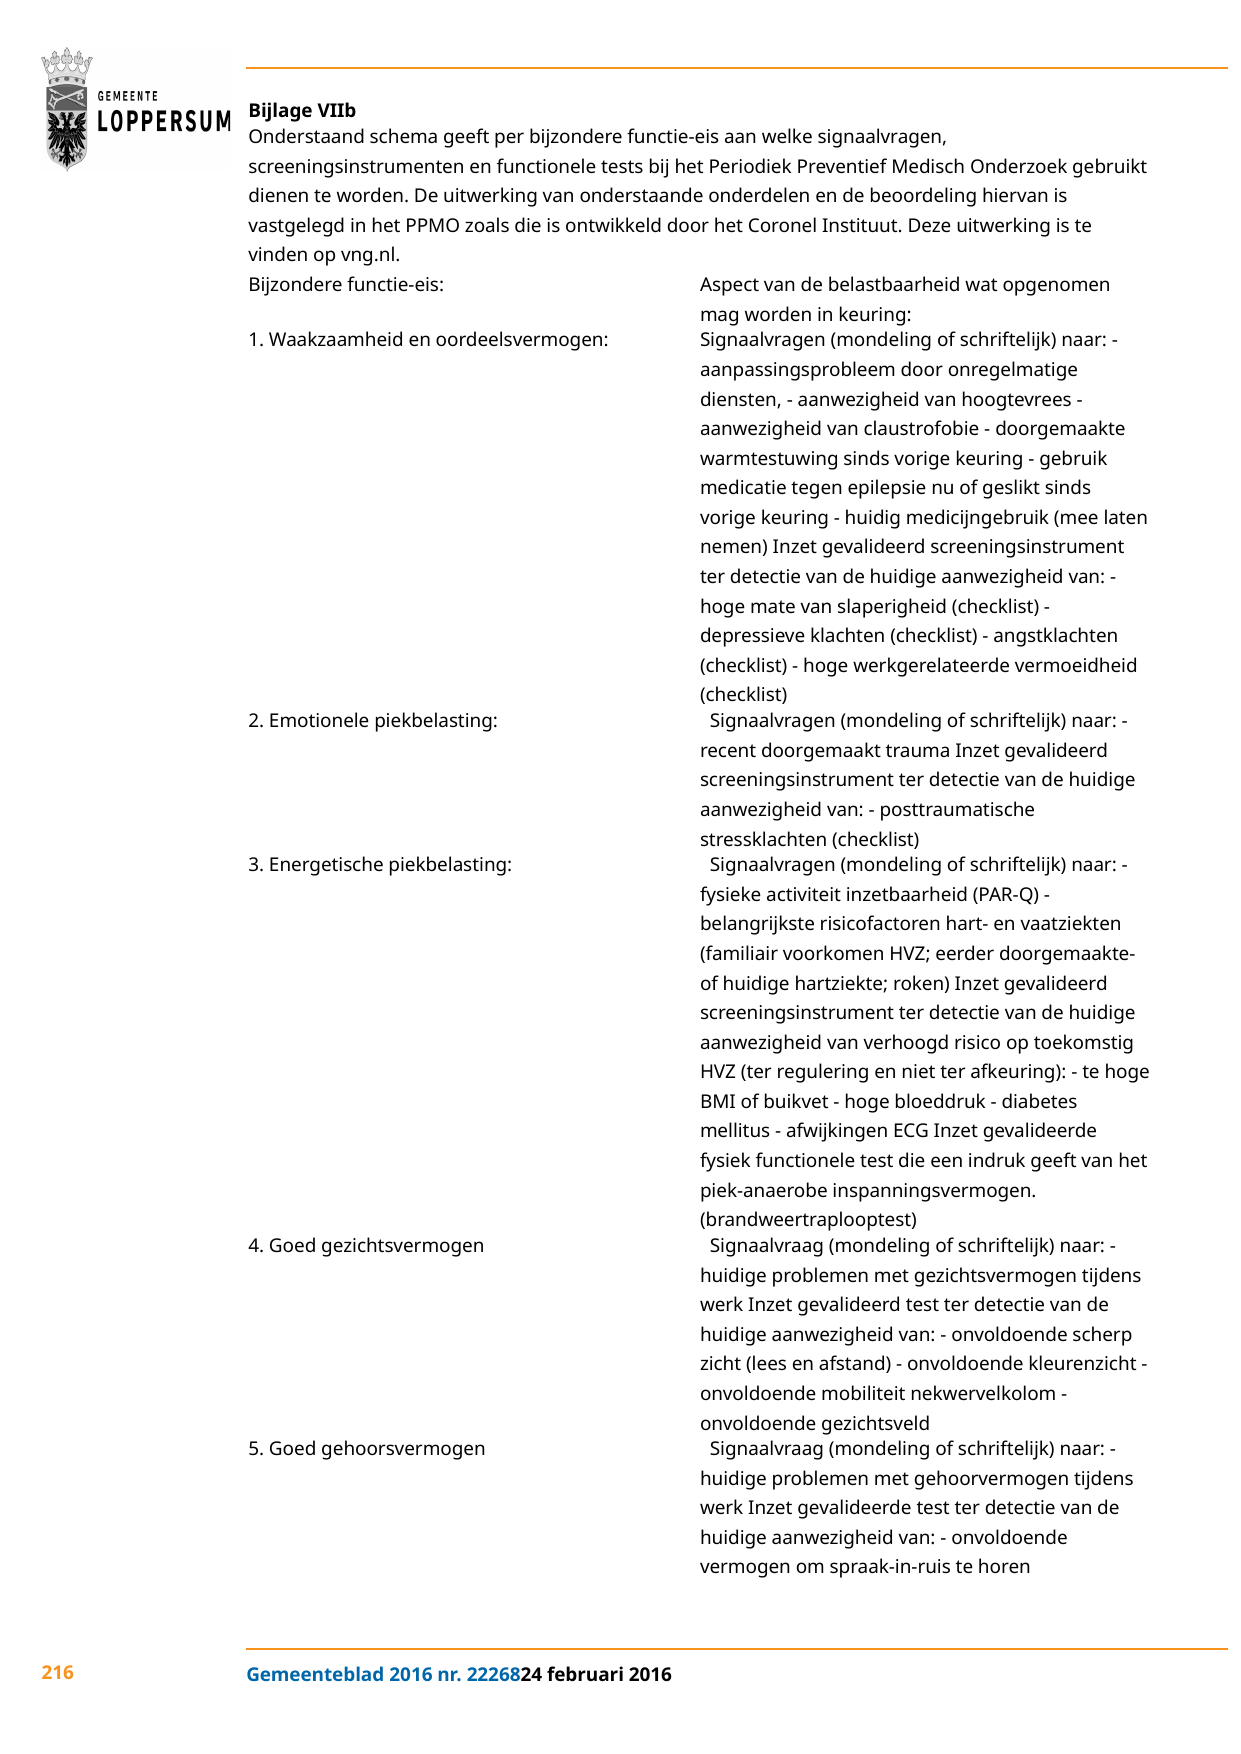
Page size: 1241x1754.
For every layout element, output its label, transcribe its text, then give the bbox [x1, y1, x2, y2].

table_cell Signaalvragen (mondeling of schriftelijk) naar: - aanpassingsprobleem door onregelmatige diensten, - aanwezigheid van hoogtevrees - aanwezigheid van claustrofobie - doorgemaakte warmtestuwing sinds vorige keuring - gebruik medicatie tegen epilepsie nu of geslikt sinds vorige keuring - huidig medicijngebruik (mee laten nemen) Inzet gevalideerd screeningsinstrument ter detectie van de huidige aanwezigheid van: - hoge mate van slaperigheid (checklist) - depressieve klachten (checklist) - angstklachten (checklist) - hoge werkgerelateerde vermoeidheid (checklist) [700, 327, 1152, 707]
table_cell 3. Energetische piekbelasting: [248, 851, 700, 1232]
table_cell 2. Emotionele piekbelasting: [248, 708, 700, 851]
table_cell Signaalvraag (mondeling of schriftelijk) naar: - huidige problemen met gehoorvermogen tijdens werk Inzet gevalideerde test ter detectie van de huidige aanwezigheid van: - onvoldoende vermogen om spraak-in-ruis te horen [700, 1435, 1152, 1579]
table_cell 4. Goed gezichtsvermogen [248, 1232, 700, 1435]
text Onderstaand schema geeft per bijzondere functie-eis aan welke signaalvragen, screeningsinstrumenten en functionele tests bij het Periodiek Preventief Medisch Onderzoek gebruikt dienen te worden. De uitwerking van onderstaande onderdelen en de beoordeling hiervan is vastgelegd in het PPMO zoals die is ontwikkeld door het Coronel Instituut. Deze uitwerking is te vinden op vng.nl. [248, 123, 1152, 267]
table_cell Signaalvragen (mondeling of schriftelijk) naar: - recent doorgemaakt trauma Inzet gevalideerd screeningsinstrument ter detectie van de huidige aanwezigheid van: - posttraumatische stressklachten (checklist) [700, 708, 1152, 851]
table_cell Signaalvraag (mondeling of schriftelijk) naar: - huidige problemen met gezichtsvermogen tijdens werk Inzet gevalideerd test ter detectie van de huidige aanwezigheid van: - onvoldoende scherp zicht (lees en afstand) - onvoldoende kleurenzicht - onvoldoende mobiliteit nekwervelkolom - onvoldoende gezichtsveld [700, 1232, 1152, 1435]
table_header Bijzondere functie-eis: [248, 271, 700, 327]
table_header Aspect van de belastbaarheid wat opgenomen mag worden in keuring: [700, 271, 1152, 327]
picture [41, 47, 231, 172]
table_cell 1. Waakzaamheid en oordeelsvermogen: [248, 327, 700, 707]
table_cell 5. Goed gehoorsvermogen [248, 1435, 700, 1579]
text Bijlage VIIb [248, 95, 1152, 123]
table_cell Signaalvragen (mondeling of schriftelijk) naar: - fysieke activiteit inzetbaarheid (PAR-Q) - belangrijkste risicofactoren hart- en vaatziekten (familiair voorkomen HVZ; eerder doorgemaakte- of huidige hartziekte; roken) Inzet gevalideerd screeningsinstrument ter detectie van de huidige aanwezigheid van verhoogd risico op toekomstig HVZ (ter regulering en niet ter afkeuring): - te hoge BMI of buikvet - hoge bloeddruk - diabetes mellitus - afwijkingen ECG Inzet gevalideerde fysiek functionele test die een indruk geeft van het piek-anaerobe inspanningsvermogen. (brandweertraplooptest) [700, 851, 1152, 1232]
